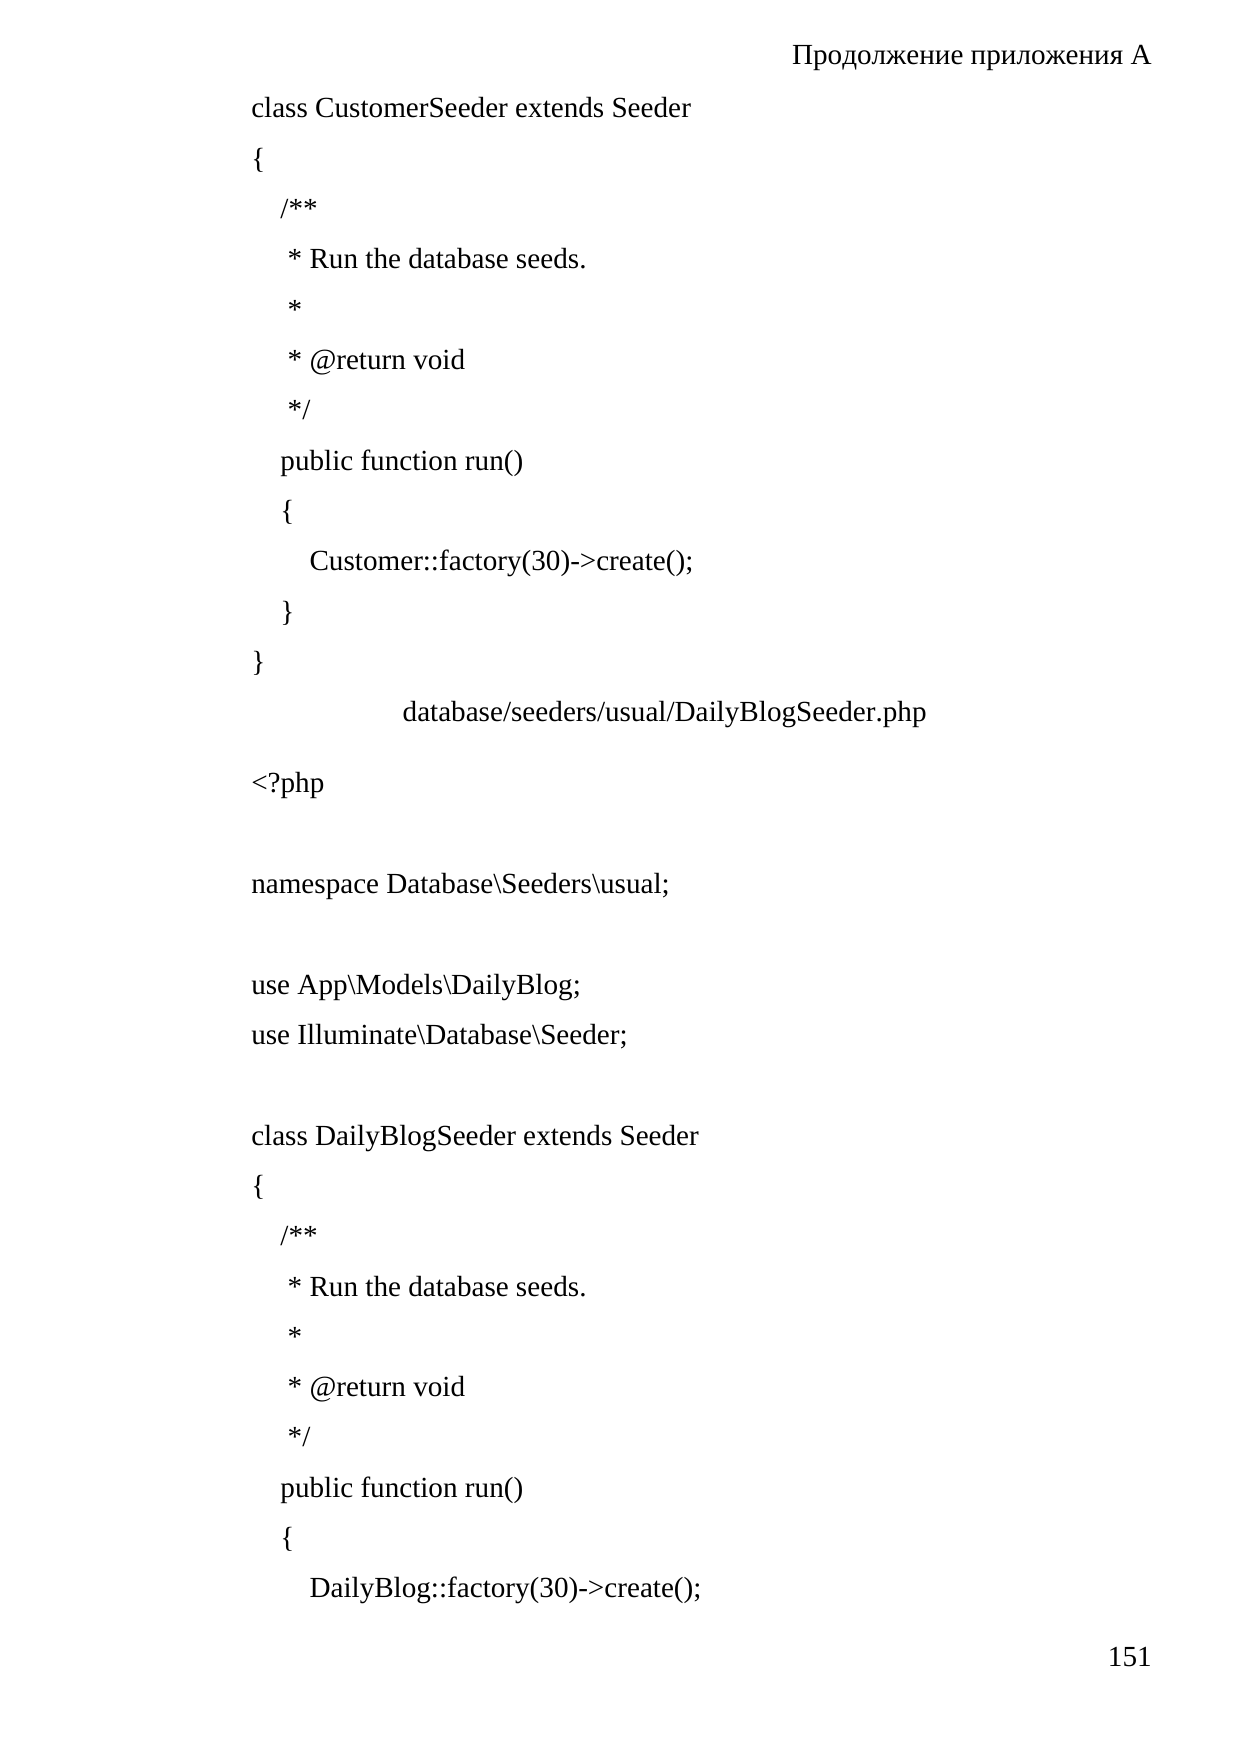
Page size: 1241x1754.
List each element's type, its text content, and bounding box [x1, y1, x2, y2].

text class CustomerSeeder extends Seeder [177, 91, 1152, 124]
text public function run() [177, 443, 1152, 476]
text * @return void [177, 1369, 1152, 1403]
text { [177, 1520, 1152, 1554]
text * Run the database seeds. [177, 242, 1152, 275]
text } [177, 644, 1152, 678]
text } [177, 594, 1152, 627]
text use Illuminate\Database\Seeder; [177, 1017, 1152, 1051]
text */ [177, 392, 1152, 426]
text * @return void [177, 342, 1152, 376]
text /** [177, 191, 1152, 225]
subtitle database/seeders/usual/DailyBlogSeeder.php [177, 694, 1152, 728]
text * [177, 292, 1152, 325]
text { [177, 1168, 1152, 1202]
text * [177, 1319, 1152, 1352]
text * Run the database seeds. [177, 1269, 1152, 1302]
text <?php [177, 766, 1152, 799]
text public function run() [177, 1470, 1152, 1503]
text DailyBlog::factory(30)->create(); [177, 1571, 1152, 1604]
text use App\Models\DailyBlog; [177, 967, 1152, 1000]
text namespace Database\Seeders\usual; [177, 866, 1152, 900]
text */ [177, 1419, 1152, 1453]
text Customer::factory(30)->create(); [177, 543, 1152, 577]
text class DailyBlogSeeder extends Seeder [177, 1118, 1152, 1151]
text { [177, 141, 1152, 174]
text /** [177, 1218, 1152, 1252]
text { [177, 493, 1152, 527]
